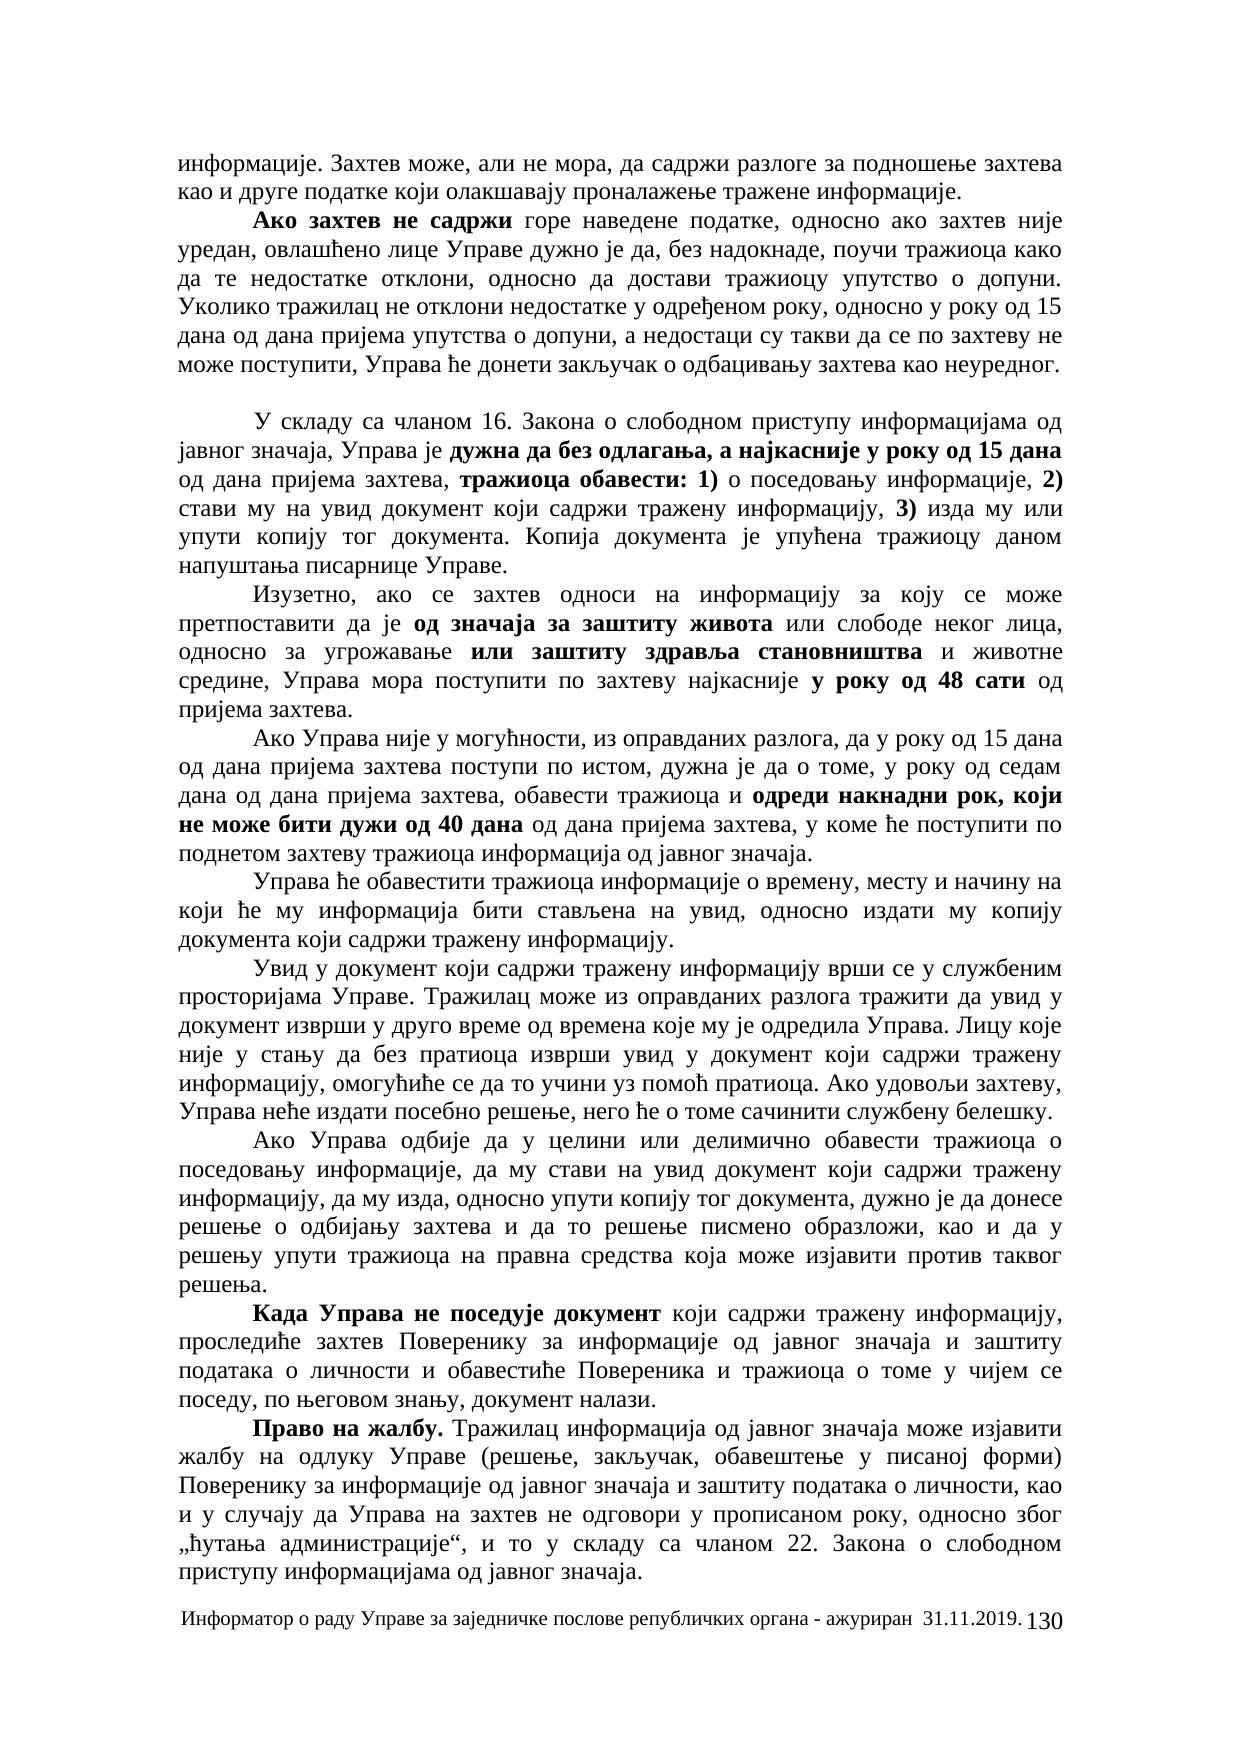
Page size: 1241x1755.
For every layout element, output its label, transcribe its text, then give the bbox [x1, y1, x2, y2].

text Ако Управа одбије да у целини или делимично обавести тражиоца о поседовању информације, да му стави на увид документ који садржи тражену информацију, да му изда, односно упути копију тог документа, дужно је да донесе решење о одбијању захтева и да то решење писмено образложи, као и да у решењу упути тражиоца на правна средства која може изјавити против таквог решења. [178, 1125, 1063, 1298]
text У складу са чланом 16. Закона о слободном приступу информацијама од јавног значаја, Управа је дужна да без одлагања, а најкасније у року од 15 дана од дана пријема захтева, тражиоца обавести: 1) о поседовању информације, 2) стави му на увид документ који садржи тражену информацију, 3) изда му или упути копију тог документа. Копија документа је упућена тражиоцу даном напуштања писарнице Управе. [178, 406, 1063, 579]
text Управа ће обавестити тражиоца информације о времену, месту и начину на који ће му информација бити стављена на увид, односно издати му копију документа који садржи тражену информацију. [178, 866, 1063, 953]
text Увид у документ који садржи тражену информацију врши се у службеним просторијама Управе. Тражилац може из оправданих разлога тражити да увид у документ изврши у друго време од времена које му је одредила Управа. Лицу које није у стању да без пратиоца изврши увид у документ који садржи тражену информацију, омогућиће се да то учини уз помоћ пратиоца. Ако удовољи захтеву, Управа неће издати посебно решење, него ће о томе сачинити службену белешку. [178, 953, 1063, 1125]
text Изузетно, ако се захтев односи на информацију за коју се може претпоставити да је од значаја за заштиту живота или слободе неког лица, односно за угрожавање или заштиту здравља становништва и животне средине, Управа мора поступити по захтеву најкасније у року од 48 сати од пријема захтева. [178, 579, 1063, 723]
text Када Управа не поседује документ који садржи тражену информацију, проследиће захтев Поверенику за информације од јавног значаја и заштиту података о личности и обавестиће Повереника и тражиоца о томе у чијем се поседу, по његовом знању, документ налази. [178, 1298, 1063, 1413]
text Ако захтев не садржи горе наведене податке, односно ако захтев није уредан, овлашћено лице Управе дужно је да, без надокнаде, поучи тражиоца како да те недостатке отклони, односно да достави тражиоцу упутство о допуни. Уколико тражилац не отклони недостатке у одређеном року, односно у року од 15 дана од дана пријема упутства о допуни, а недостаци су такви да се по захтеву не може поступити, Управа ће донети закључак о одбацивању захтева као неуредног. [177, 205, 1063, 378]
text Право на жалбу. Тражилац информација од јавног значаја може изјавити жалбу на одлуку Управе (решење, закључак, обавештење у писаној форми) Поверенику за информације од јавног значаја и заштиту података о личности, као и у случају да Управа на захтев не одговори у прописаном року, односно због „ћутања администрације“, и то у складу са чланом 22. Закона о слободном приступу информацијама од јавног значаја. [178, 1413, 1063, 1585]
text информације. Захтев може, али не мора, да садржи разлоге за подношење захтева као и друге податке који олакшавају проналажење тражене информације. [177, 148, 1063, 205]
text Ако Управа није у могућности, из оправданих разлога, да у року од 15 дана од дана пријема захтева поступи по истом, дужна је да о томе, у року од седам дана од дана пријема захтева, обавести тражиоца и одреди накнадни рок, који не може бити дужи од 40 дана од дана пријема захтева, у коме ће поступити по поднетом захтеву тражиоца информација од јавног значаја. [178, 723, 1063, 866]
